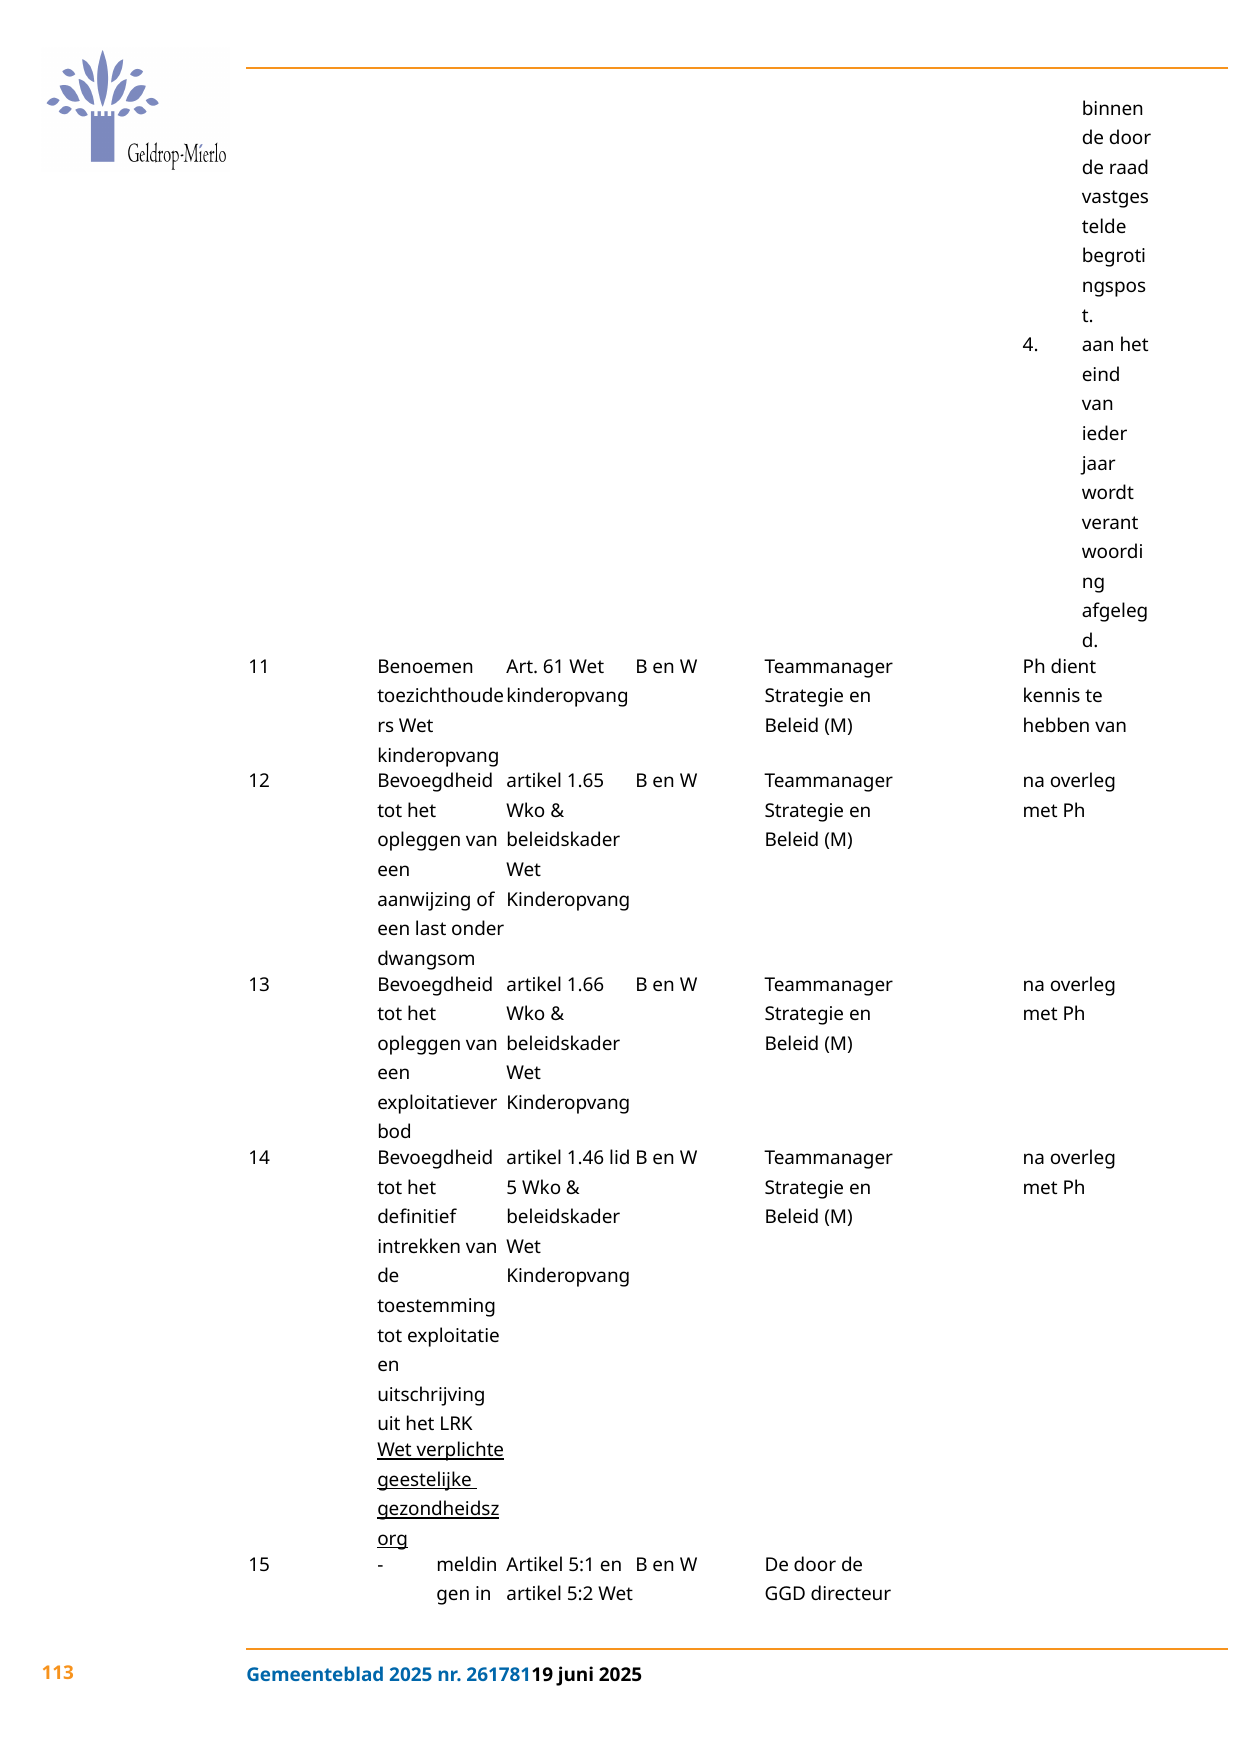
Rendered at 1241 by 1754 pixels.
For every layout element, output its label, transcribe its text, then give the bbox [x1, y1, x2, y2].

table_cell Bevoegdheid tot het opleggen van een exploitatieverbod [377, 971, 506, 1144]
table_cell Teammanager Strategie en Beleid (M) [764, 653, 893, 767]
table_cell B en W [635, 768, 764, 971]
table_cell artikel 1.46 lid 5 Wko & beleidskader Wet Kinderopvang [506, 1144, 635, 1436]
table_cell [894, 1144, 1022, 1436]
table_cell na overleg met Ph [1023, 1144, 1152, 1436]
table_cell De door de GGD directeur [764, 1551, 893, 1606]
table_cell [635, 1436, 764, 1551]
table_cell [894, 653, 1022, 767]
table_cell na overleg met Ph [1023, 768, 1152, 971]
table_cell B en W [635, 1144, 764, 1436]
table_cell 15 [248, 1551, 377, 1606]
table_cell Bevoegdheid tot het opleggen van een aanwijzing of een last onder dwangsom [377, 768, 506, 971]
table_cell Benoemen toezichthouders Wet kinderopvang [377, 653, 506, 767]
table_cell [635, 95, 764, 653]
table_cell Art. 61 Wet kinderopvang [506, 653, 635, 767]
table_cell B en W [635, 1551, 764, 1606]
table_cell [506, 95, 635, 653]
table_cell [248, 95, 377, 653]
table_cell Teammanager Strategie en Beleid (M) [764, 768, 893, 971]
table_cell [1023, 1436, 1152, 1551]
picture [41, 47, 231, 172]
table_cell 14 [248, 1144, 377, 1436]
table_cell [894, 1436, 1022, 1551]
table_cell 11 [248, 653, 377, 767]
table_cell 13 [248, 971, 377, 1144]
table_cell [894, 971, 1022, 1144]
table_cell B en W [635, 653, 764, 767]
table_cell Artikel 5:1 en artikel 5:2 Wet [506, 1551, 635, 1606]
table_cell B en W [635, 971, 764, 1144]
table_cell Bevoegdheid tot het definitief intrekken van de toestemming tot exploitatie en uitschrijving uit het LRK [377, 1144, 506, 1436]
table_cell [894, 768, 1022, 971]
table_cell artikel 1.66 Wko & beleidskader Wet Kinderopvang [506, 971, 635, 1144]
table_cell [894, 95, 1022, 653]
table_cell artikel 1.65 Wko & beleidskader Wet Kinderopvang [506, 768, 635, 971]
table_cell Wet verplichte geestelijke gezondheidszorg [377, 1436, 506, 1551]
table_cell [377, 95, 506, 653]
table_cell binnen de door de raad vastgestelde begrotingspost. aan het eind van ieder jaar wordt verantwoording afgelegd. [1023, 95, 1152, 653]
table_cell na overleg met Ph [1023, 971, 1152, 1144]
table_cell [506, 1436, 635, 1551]
table_cell Teammanager Strategie en Beleid (M) [764, 1144, 893, 1436]
table_cell [248, 1436, 377, 1551]
table_cell Teammanager Strategie en Beleid (M) [764, 971, 893, 1144]
table_cell Ph dient kennis te hebben van [1023, 653, 1152, 767]
table_cell 12 [248, 768, 377, 971]
table_cell [1023, 1551, 1152, 1606]
table_cell [764, 1436, 893, 1551]
table_cell [894, 1551, 1022, 1606]
table_cell [764, 95, 893, 653]
table_cell meldingen in [377, 1551, 506, 1606]
